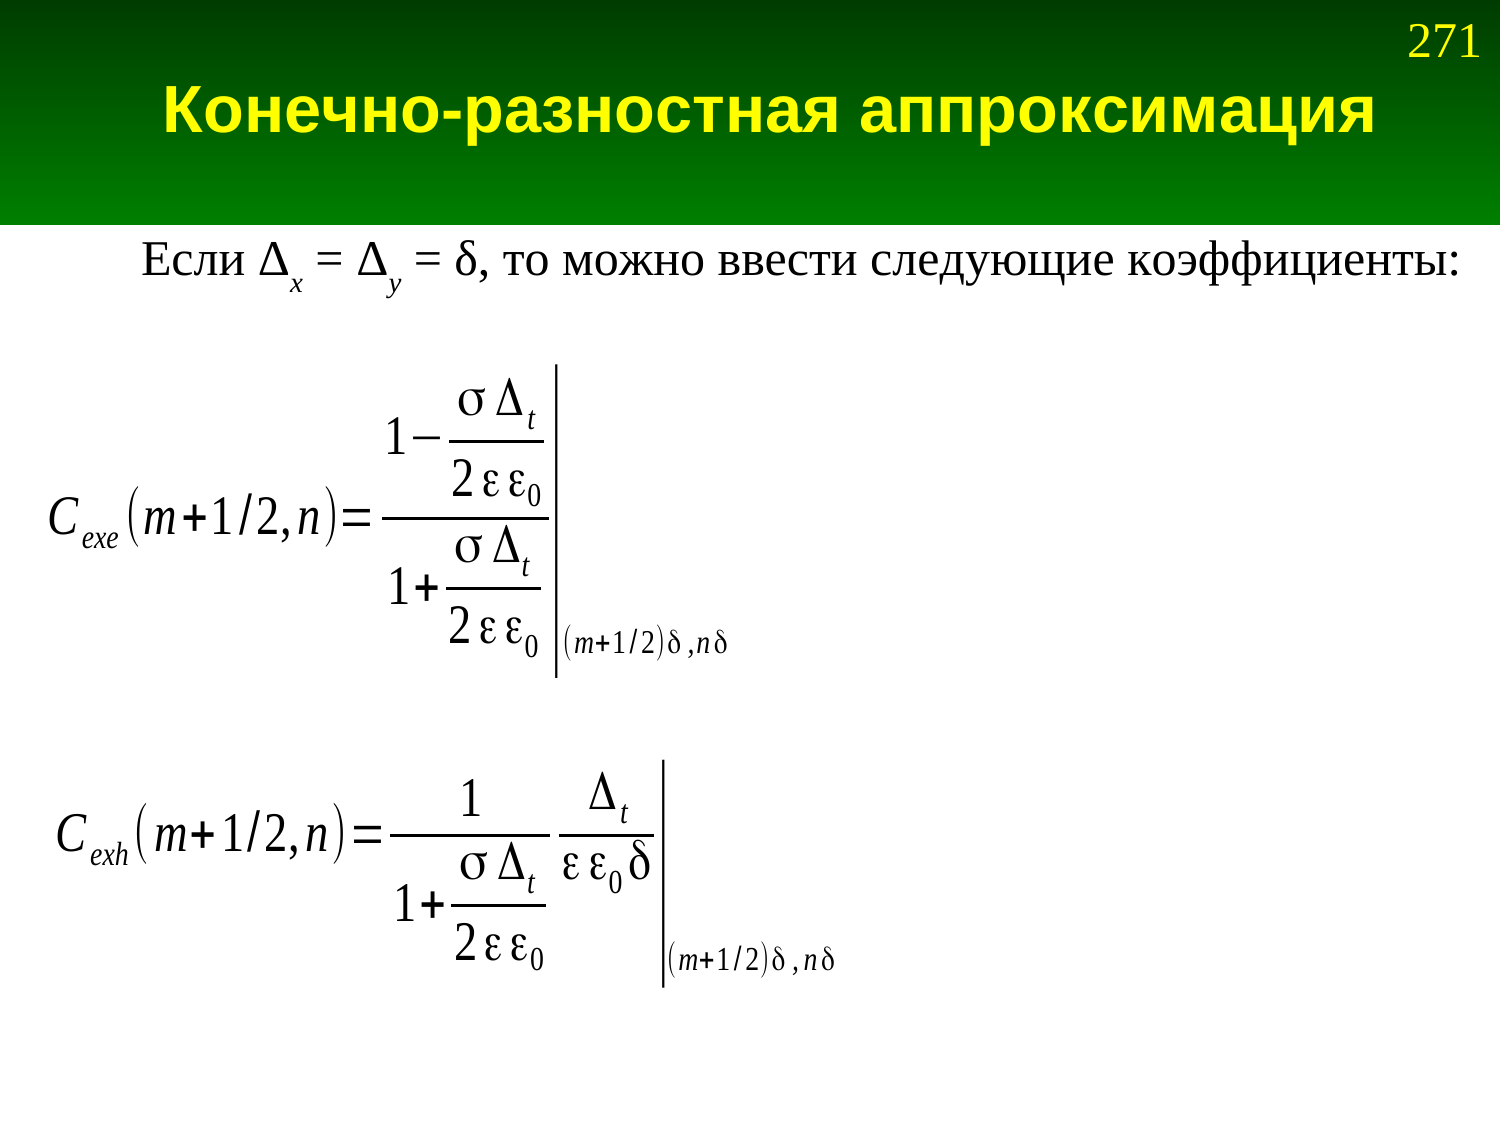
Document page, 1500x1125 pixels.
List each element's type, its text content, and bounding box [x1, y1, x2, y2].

chart [43, 756, 846, 991]
text_box Если Δx = Δy = δ, то можно ввести следующие коэффициенты: [126, 218, 1477, 306]
title Конечно-разностная аппроксимация [100, 7, 1441, 204]
chart [35, 359, 741, 680]
